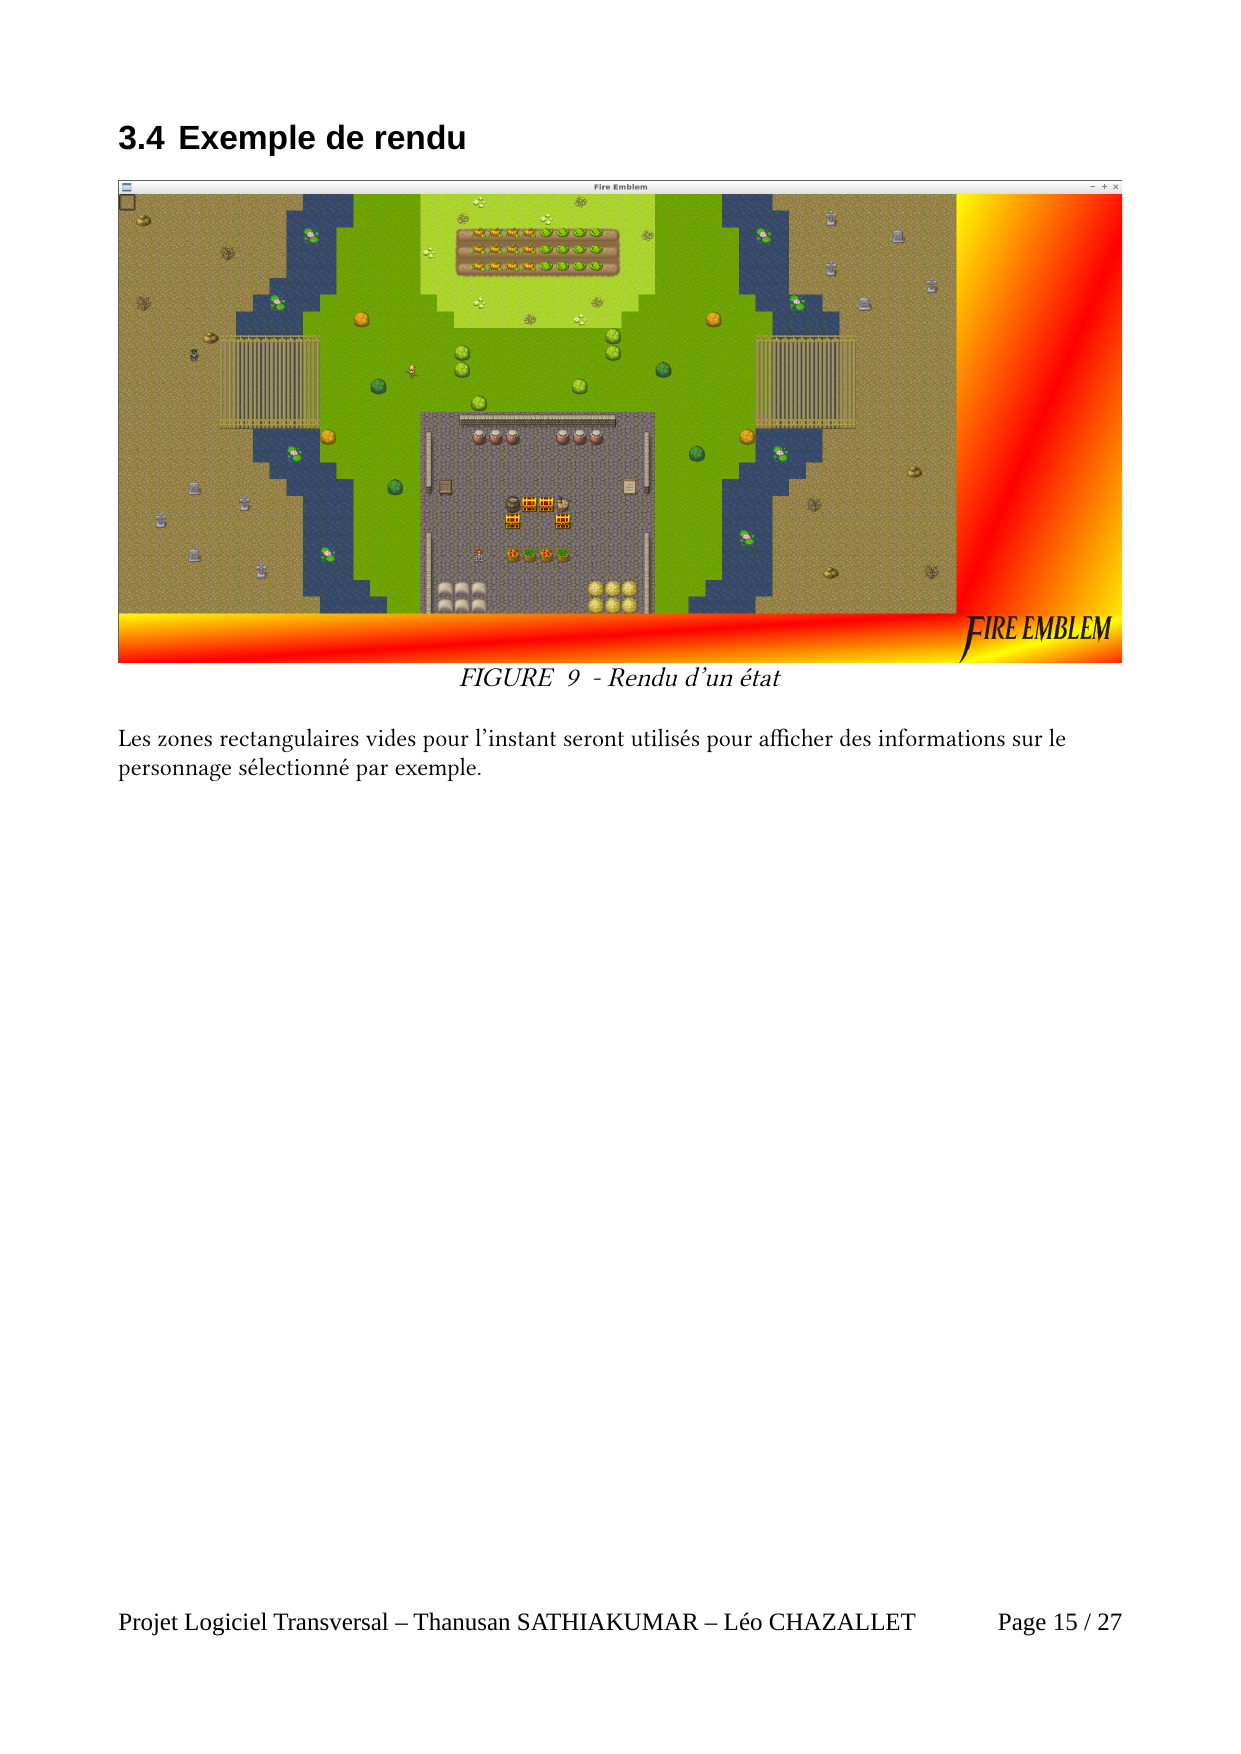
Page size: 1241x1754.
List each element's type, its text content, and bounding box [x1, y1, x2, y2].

picture [118, 180, 1123, 663]
subtitle Exemple de rendu [118, 118, 1122, 157]
text Les zones rectangulaires vides pour l’instant seront utilisés pour afficher des informations sur le personnage sélectionné par exemple. [118, 724, 1122, 781]
text FIGURE 9 - Rendu d’un état [118, 663, 1122, 693]
